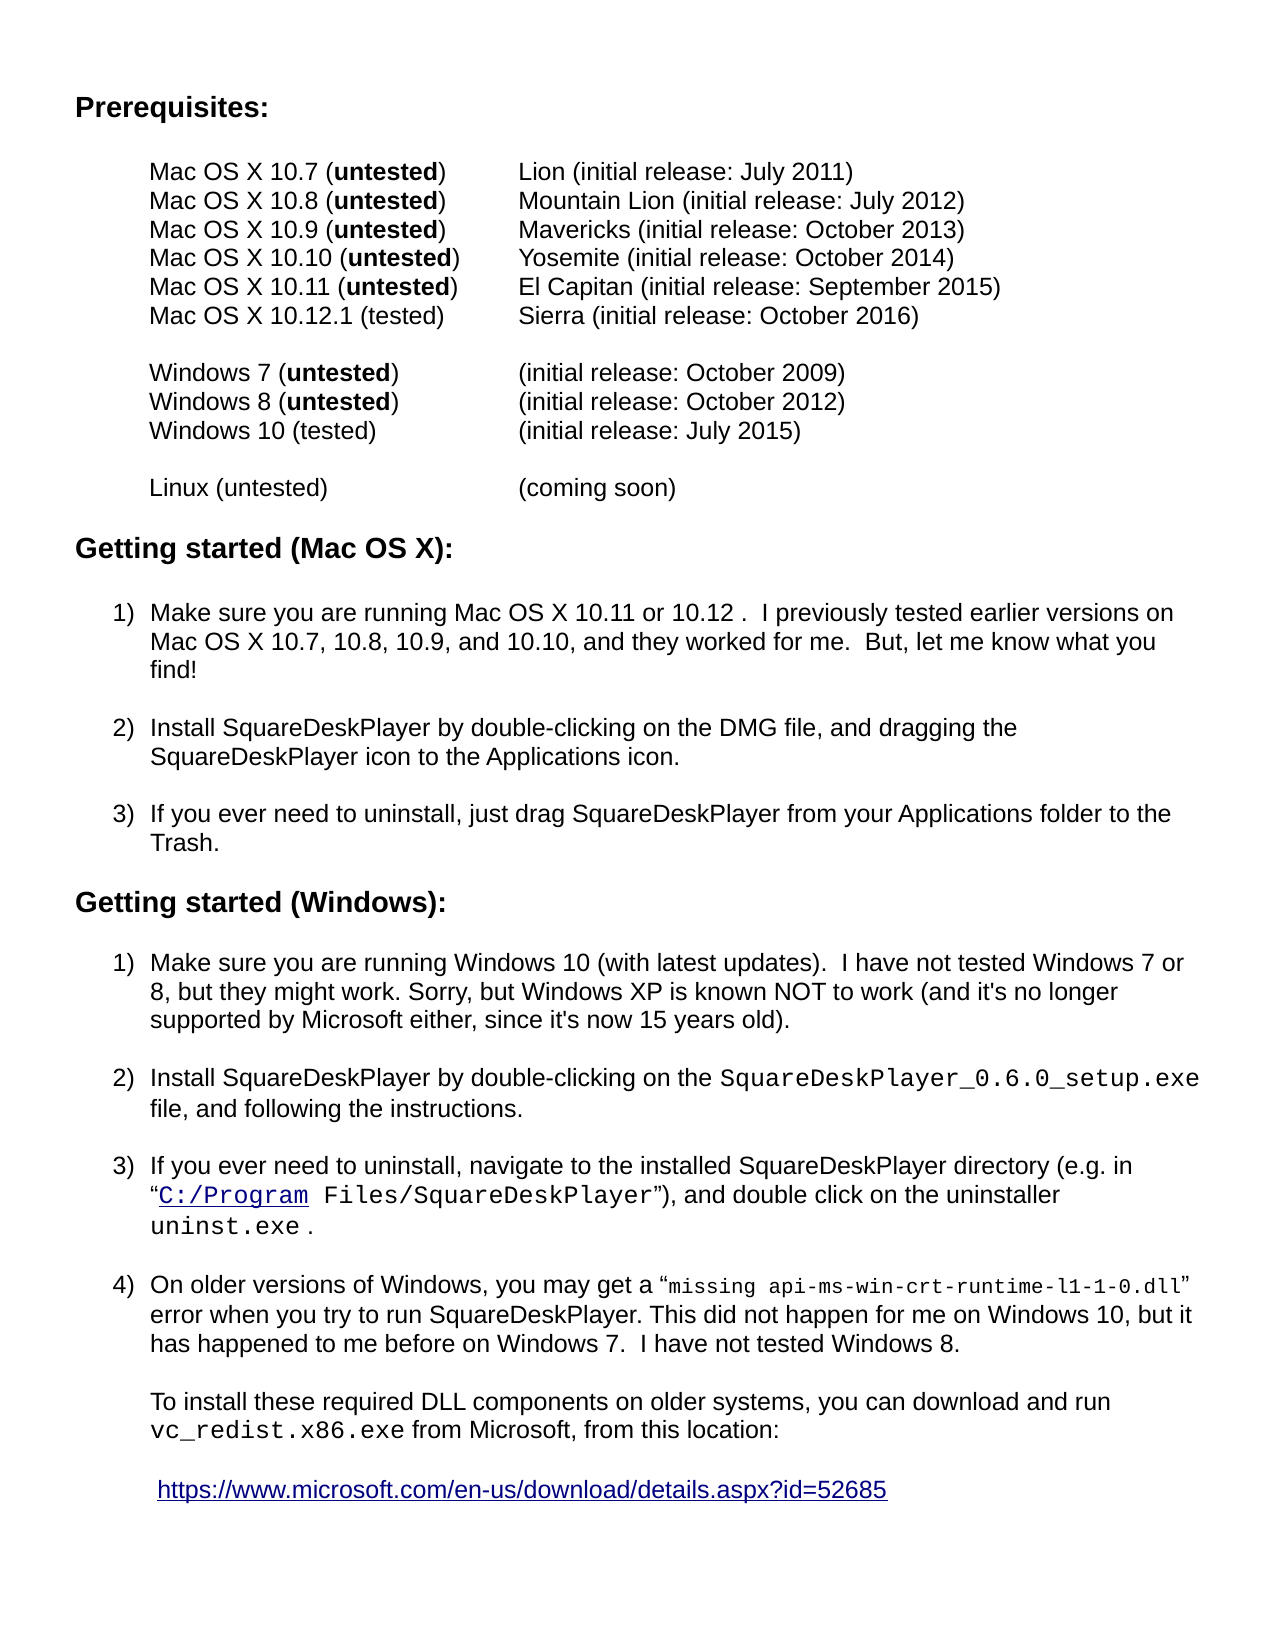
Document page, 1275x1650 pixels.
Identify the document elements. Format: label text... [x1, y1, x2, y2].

text Mac OS X 10.9 (untested) Mavericks (initial release: October 2013) [75, 214, 1200, 243]
text Windows 10 (tested) (initial release: July 2015) [75, 416, 1200, 444]
list If you ever need to uninstall, just drag SquareDeskPlayer from your Applications folder to the Trash. [112, 799, 1200, 857]
text Mac OS X 10.10 (untested) Yosemite (initial release: October 2014) [75, 243, 1200, 272]
text Windows 7 (untested) (initial release: October 2009) [75, 358, 1200, 387]
list Install SquareDeskPlayer by double-clicking on the SquareDeskPlayer_0.6.0_setup.exe file, and following the instructions. [112, 1063, 1200, 1151]
list Make sure you are running Windows 10 (with latest updates). I have not tested Windows 7 or 8, but they might work. Sorry, but Windows XP is known NOT to work (and it's no longer supported by Microsoft either, since it's now 15 years old). [112, 948, 1200, 1063]
list https://www.microsoft.com/en-us/download/details.aspx?id=52685 [112, 1446, 1200, 1532]
text Getting started (Mac OS X): [75, 531, 1200, 598]
list Install SquareDeskPlayer by double-clicking on the DMG file, and dragging the SquareDeskPlayer icon to the Applications icon. [112, 713, 1200, 799]
text Mac OS X 10.8 (untested) Mountain Lion (initial release: July 2012) [75, 186, 1200, 214]
text Prerequisites: [75, 90, 1200, 157]
list If you ever need to uninstall, navigate to the installed SquareDeskPlayer directory (e.g. in “C:/Program Files/SquareDeskPlayer”), and double click on the uninstaller uninst.exe . [112, 1151, 1200, 1271]
list On older versions of Windows, you may get a “missing api-ms-win-crt-runtime-l1-1-0.dll” error when you try to run SquareDeskPlayer. This did not happen for me on Windows 10, but it has happened to me before on Windows 7. I have not tested Windows 8. To install these required DLL components on older systems, you can download and run vc_redist.x86.exe from Microsoft, from this location: [112, 1271, 1200, 1446]
text Windows 8 (untested) (initial release: October 2012) [75, 387, 1200, 416]
text Linux (untested) (coming soon) [75, 473, 1200, 502]
text Mac OS X 10.7 (untested) Lion (initial release: July 2011) [75, 157, 1200, 186]
text Mac OS X 10.11 (untested) El Capitan (initial release: September 2015) [75, 272, 1200, 301]
text Mac OS X 10.12.1 (tested) Sierra (initial release: October 2016) [75, 301, 1200, 329]
text Getting started (Windows): [75, 857, 1200, 919]
list Make sure you are running Mac OS X 10.11 or 10.12 . I previously tested earlier versions on Mac OS X 10.7, 10.8, 10.9, and 10.10, and they worked for me. But, let me know what you find! [112, 598, 1200, 713]
